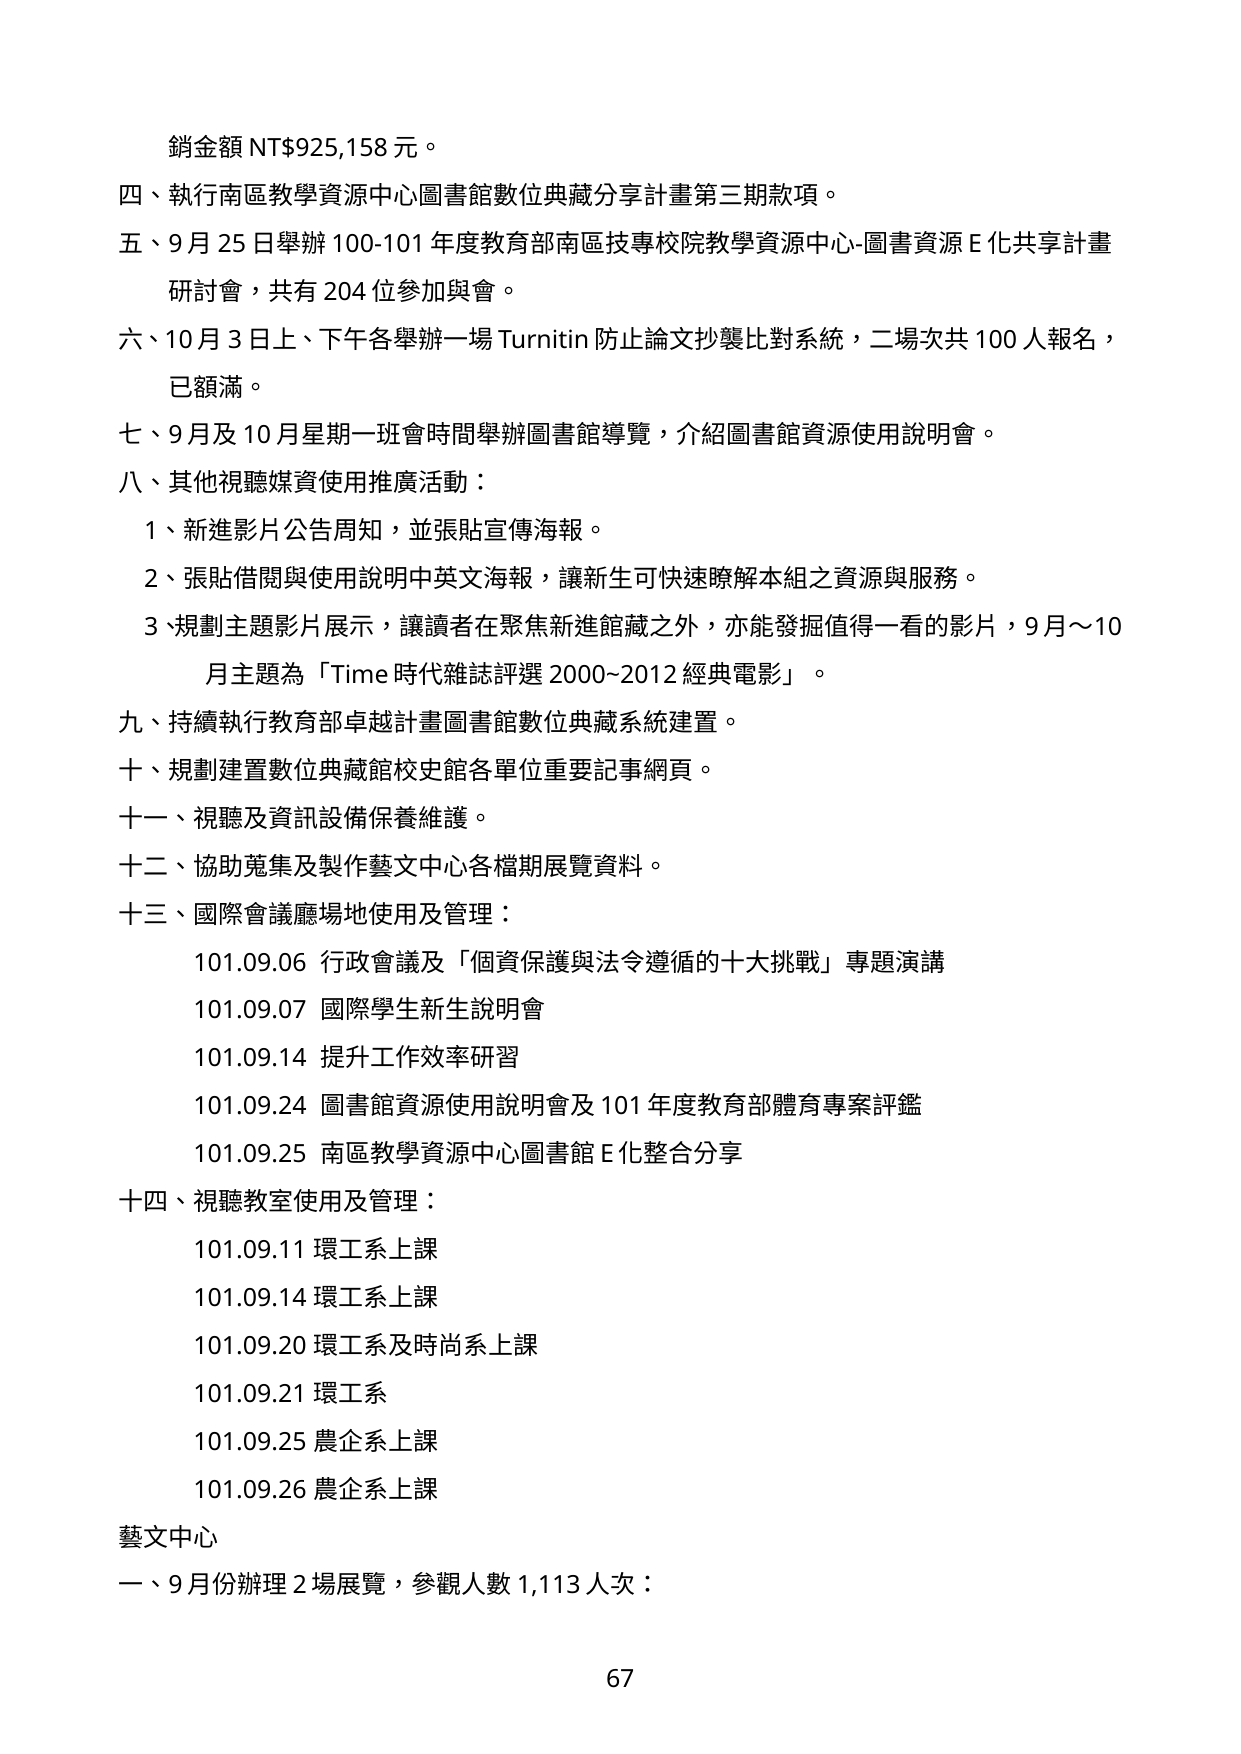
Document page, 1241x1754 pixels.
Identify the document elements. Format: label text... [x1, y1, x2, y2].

text 九、持續執行教育部卓越計畫圖書館數位典藏系統建置。 [118, 693, 1122, 741]
text 101.09.25 南區教學資源中心圖書館E化整合分享 [118, 1124, 1122, 1172]
text 十四、視聽教室使用及管理： [118, 1172, 1122, 1220]
text 101.09.20 環工系及時尚系上課 [118, 1316, 1122, 1364]
text 四、執行南區教學資源中心圖書館數位典藏分享計畫第三期款項。 [118, 166, 1122, 214]
text 十三、國際會議廳場地使用及管理： [118, 885, 1122, 933]
text 藝文中心 [118, 1508, 1122, 1556]
text 十一、視聽及資訊設備保養維護。 [118, 789, 1122, 837]
text 101.09.14 提升工作效率研習 [118, 1028, 1122, 1076]
text 1、新進影片公告周知，並張貼宣傳海報。 [118, 501, 1122, 549]
text 五、9月25日舉辦100-101年度教育部南區技專校院教學資源中心-圖書資源E化共享計畫研討會，共有204位參加與會。 [118, 214, 1122, 310]
text 六、10月3日上、下午各舉辦一場Turnitin防止論文抄襲比對系統，二場次共100人報名，已額滿。 [118, 310, 1122, 406]
text 銷金額NT$925,158元。 [118, 118, 1122, 166]
text 101.09.25 農企系上課 [118, 1412, 1122, 1460]
text 101.09.07 國際學生新生說明會 [118, 981, 1122, 1028]
text 101.09.11 環工系上課 [118, 1220, 1122, 1268]
text 2、張貼借閱與使用說明中英文海報，讓新生可快速瞭解本組之資源與服務。 [118, 549, 1122, 597]
text 八、其他視聽媒資使用推廣活動： [118, 453, 1122, 501]
text 3、規劃主題影片展示，讓讀者在聚焦新進館藏之外，亦能發掘值得一看的影片，9月～10月主題為「Time時代雜誌評選2000~2012經典電影」。 [118, 597, 1122, 693]
text 101.09.21 環工系 [118, 1364, 1122, 1412]
text 十二、協助蒐集及製作藝文中心各檔期展覽資料。 [118, 837, 1122, 885]
text 101.09.24 圖書館資源使用說明會及101年度教育部體育專案評鑑 [118, 1076, 1122, 1124]
text 一、9月份辦理2場展覽，參觀人數1,113人次： [118, 1556, 1122, 1603]
text 十、規劃建置數位典藏館校史館各單位重要記事網頁。 [118, 741, 1122, 789]
text 101.09.06 行政會議及「個資保護與法令遵循的十大挑戰」專題演講 [118, 933, 1122, 981]
text 101.09.14 環工系上課 [118, 1268, 1122, 1316]
text 七、9月及10月星期一班會時間舉辦圖書館導覽，介紹圖書館資源使用說明會。 [118, 406, 1122, 453]
text 101.09.26 農企系上課 [118, 1460, 1122, 1508]
